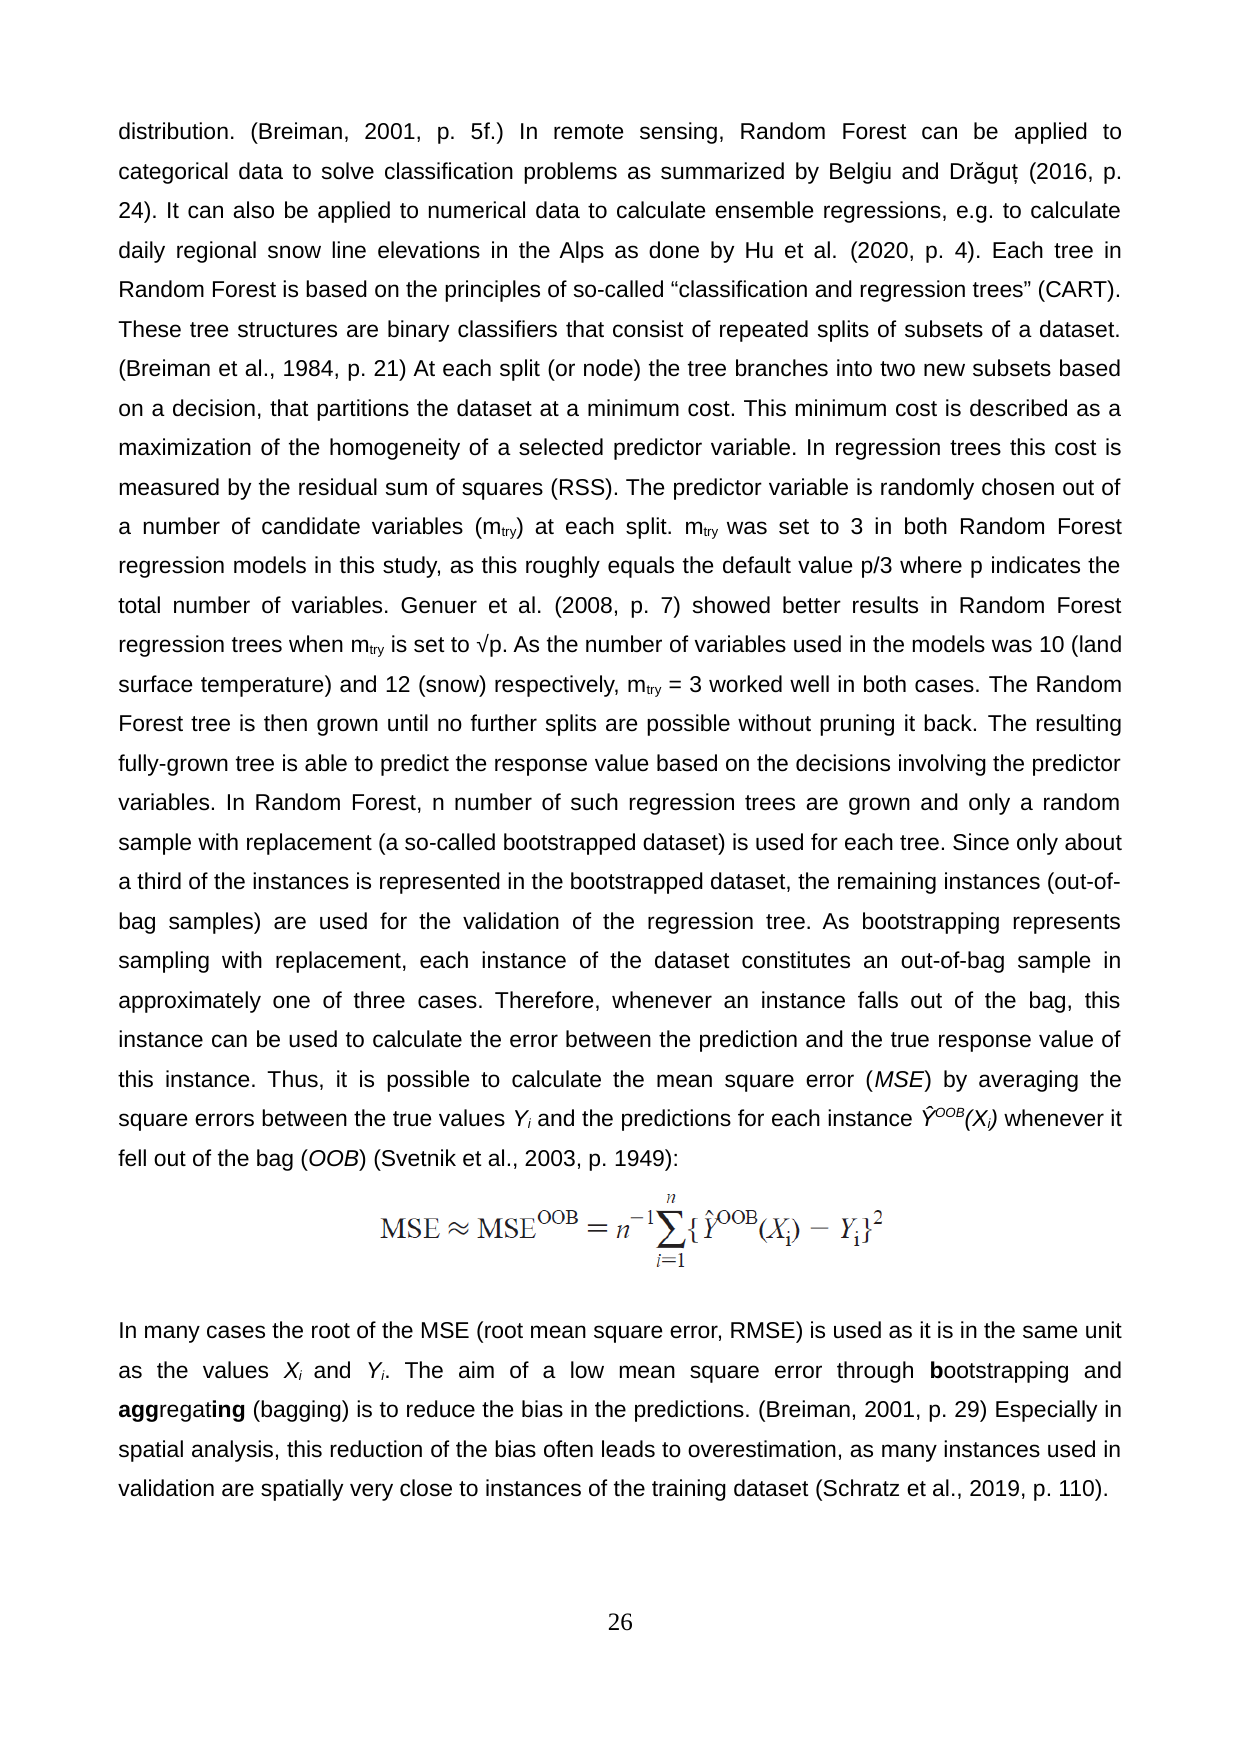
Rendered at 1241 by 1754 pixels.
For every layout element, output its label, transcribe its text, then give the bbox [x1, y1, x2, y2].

picture [339, 1180, 901, 1277]
text distribution. (Breiman, 2001, p. 5f.) In remote sensing, Random Forest can be applied to categorical data to solve classification problems as summarized by Belgiu and Drăguț (2016, p. 24). It can also be applied to numerical data to calculate ensemble regressions, e.g. to calculate daily regional snow line elevations in the Alps as done by Hu et al. (2020, p. 4). Each tree in Random Forest is based on the principles of so-called “classification and regression trees” (CART). These tree structures are binary classifiers that consist of repeated splits of subsets of a dataset. (Breiman et al., 1984, p. 21) At each split (or node) the tree branches into two new subsets based on a decision, that partitions the dataset at a minimum cost. This minimum cost is described as a maximization of the homogeneity of a selected predictor variable. In regression trees this cost is measured by the residual sum of squares (RSS). The predictor variable is randomly chosen out of a number of candidate variables (mtry) at each split. mtry was set to 3 in both Random Forest regression models in this study, as this roughly equals the default value p/3 where p indicates the total number of variables. Genuer et al. (2008, p. 7) showed better results in Random Forest regression trees when mtry is set to √p. As the number of variables used in the models was 10 (land surface temperature) and 12 (snow) respectively, mtry = 3 worked well in both cases. The Random Forest tree is then grown until no further splits are possible without pruning it back. The resulting fully-grown tree is able to predict the response value based on the decisions involving the predictor variables. In Random Forest, n number of such regression trees are grown and only a random sample with replacement (a so-called bootstrapped dataset) is used for each tree. Since only about a third of the instances is represented in the bootstrapped dataset, the remaining instances (out-of-bag samples) are used for the validation of the regression tree. As bootstrapping represents sampling with replacement, each instance of the dataset constitutes an out-of-bag sample in approximately one of three cases. Therefore, whenever an instance falls out of the bag, this instance can be used to calculate the error between the prediction and the true response value of this instance. Thus, it is possible to calculate the mean square error (MSE) by averaging the square errors between the true values Yi and the predictions for each instance ŶOOB(Xi) whenever it fell out of the bag (OOB) (Svetnik et al., 2003, p. 1949): [118, 118, 1122, 1171]
text In many cases the root of the MSE (root mean square error, RMSE) is used as it is in the same unit as the values Xi and Yi. The aim of a low mean square error through bootstrapping and aggregating (bagging) is to reduce the bias in the predictions. (Breiman, 2001, p. 29) Especially in spatial analysis, this reduction of the bias often leads to overestimation, as many instances used in validation are spatially very close to instances of the training dataset (Schratz et al., 2019, p. 110). [118, 1199, 1122, 1501]
